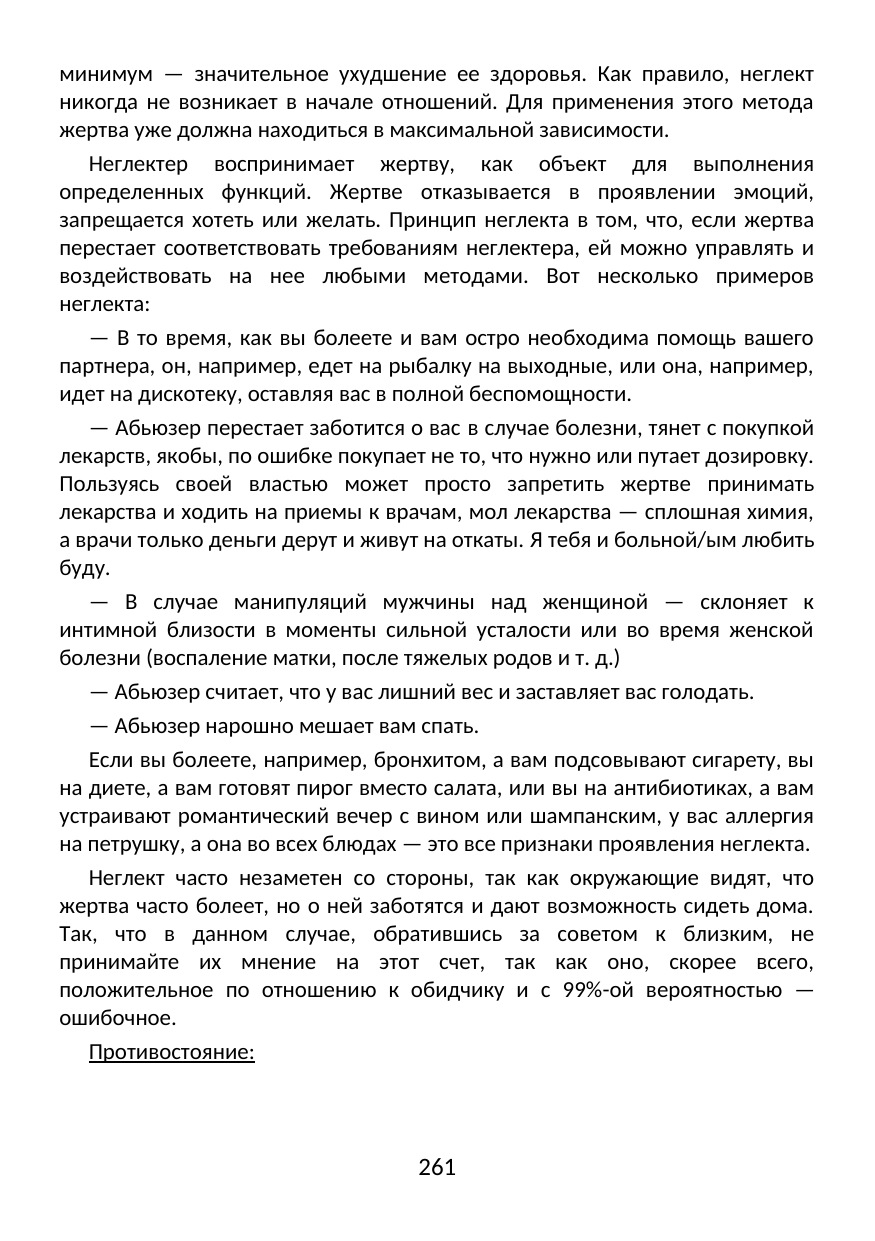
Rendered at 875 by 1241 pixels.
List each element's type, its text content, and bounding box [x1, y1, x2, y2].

text — В то время, как вы болеете и вам остро необходима помощь вашего партнера, он, например, едет на рыбалку на выходные, или она, например, идет на дискотеку, оставляя вас в полной беспомощности. [59, 323, 815, 407]
text минимум — значительное ухудшение ее здоровья. Как правило, неглект никогда не возникает в начале отношений. Для применения этого метода жертва уже должна находиться в максимальной зависимости. [59, 59, 815, 143]
text Неглект часто незаметен со стороны, так как окружающие видят, что жертва часто болеет, но о ней заботятся и дают возможность сидеть дома. Так, что в данном случае, обратившись за советом к близким, не принимайте их мнение на этот счет, так как оно, скорее всего, положительное по отношению к обидчику и с 99%-ой вероятностью — ошибочное. [59, 863, 815, 1031]
text — Абьюзер считает, что у вас лишний вес и заставляет вас голодать. [59, 677, 815, 705]
text — Абьюзер перестает заботится о вас в случае болезни, тянет с покупкой лекарств, якобы, по ошибке покупает не то, что нужно или путает дозировку. Пользуясь своей властью может просто запретить жертве принимать лекарства и ходить на приемы к врачам, мол лекарства — сплошная химия, а врачи только деньги дерут и живут на откаты. Я тебя и больной/ым любить буду. [59, 413, 815, 581]
text Если вы болеете, например, бронхитом, а вам подсовывают сигарету, вы на диете, а вам готовят пирог вместо салата, или вы на антибиотиках, а вам устраивают романтический вечер с вином или шампанским, у вас аллергия на петрушку, а она во всех блюдах — это все признаки проявления неглекта. [59, 745, 815, 857]
text — Абьюзер нарошно мешает вам спать. [59, 711, 815, 739]
text Неглектер воспринимает жертву, как объект для выполнения определенных функций. Жертве отказывается в проявлении эмоций, запрещается хотеть или желать. Принцип неглекта в том, что, если жертва перестает соответствовать требованиям неглектера, ей можно управлять и воздействовать на нее любыми методами. Вот несколько примеров неглекта: [59, 149, 815, 317]
text — В случае манипуляций мужчины над женщиной — склоняет к интимной близости в моменты сильной усталости или во время женской болезни (воспаление матки, после тяжелых родов и т. д.) [59, 587, 815, 671]
text Противостояние: [59, 1037, 815, 1065]
